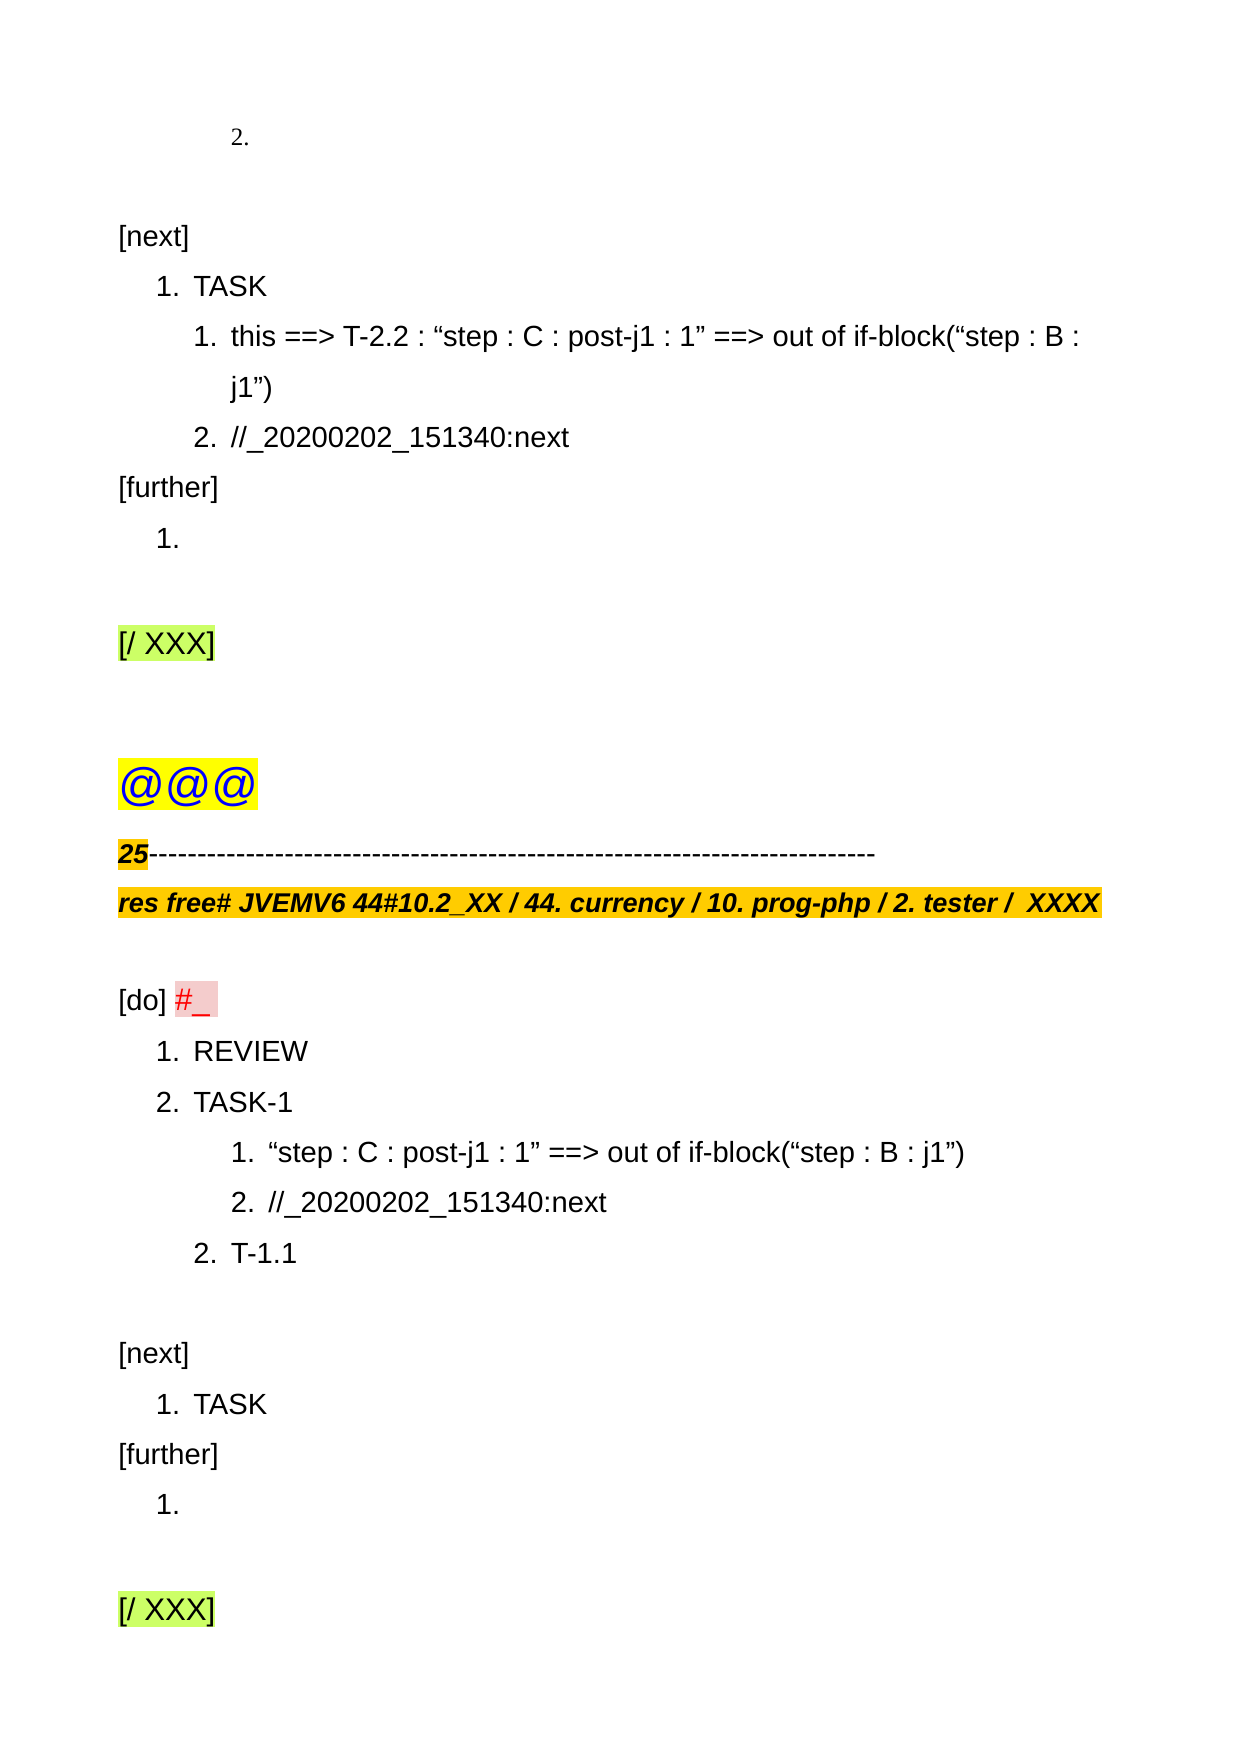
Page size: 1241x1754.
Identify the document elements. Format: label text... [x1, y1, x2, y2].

text [further] [118, 470, 1122, 504]
text [/ XXX] [118, 1538, 1122, 1627]
text [next] [118, 1336, 1122, 1370]
text [further] [118, 1437, 1122, 1471]
list “step : C : post-j1 : 1” ==> out of if-block(“step : B : j1”) [231, 1135, 1122, 1169]
text @@@ [118, 757, 1122, 810]
text [/ XXX] [118, 571, 1122, 661]
text 25--------------------------------------------------------------------------- [118, 837, 1122, 870]
text res free# JVEMV6 44#10.2_XX / 44. currency / 10. prog-php / 2. tester / XXXX [118, 887, 1122, 918]
list TASK [156, 1387, 1122, 1420]
list //_20200202_151340:next [231, 1185, 1122, 1219]
list TASK [156, 269, 1122, 303]
list T-1.1 [193, 1236, 1122, 1269]
text [next] [118, 219, 1122, 252]
list //_20200202_151340:next [193, 420, 1122, 453]
text [do] #_ [118, 981, 1122, 1017]
list this ==> T-2.2 : “step : C : post-j1 : 1” ==> out of if-block(“step : B : j1”) [193, 319, 1122, 403]
list REVIEW [156, 1034, 1122, 1068]
list TASK-1 [156, 1085, 1122, 1118]
